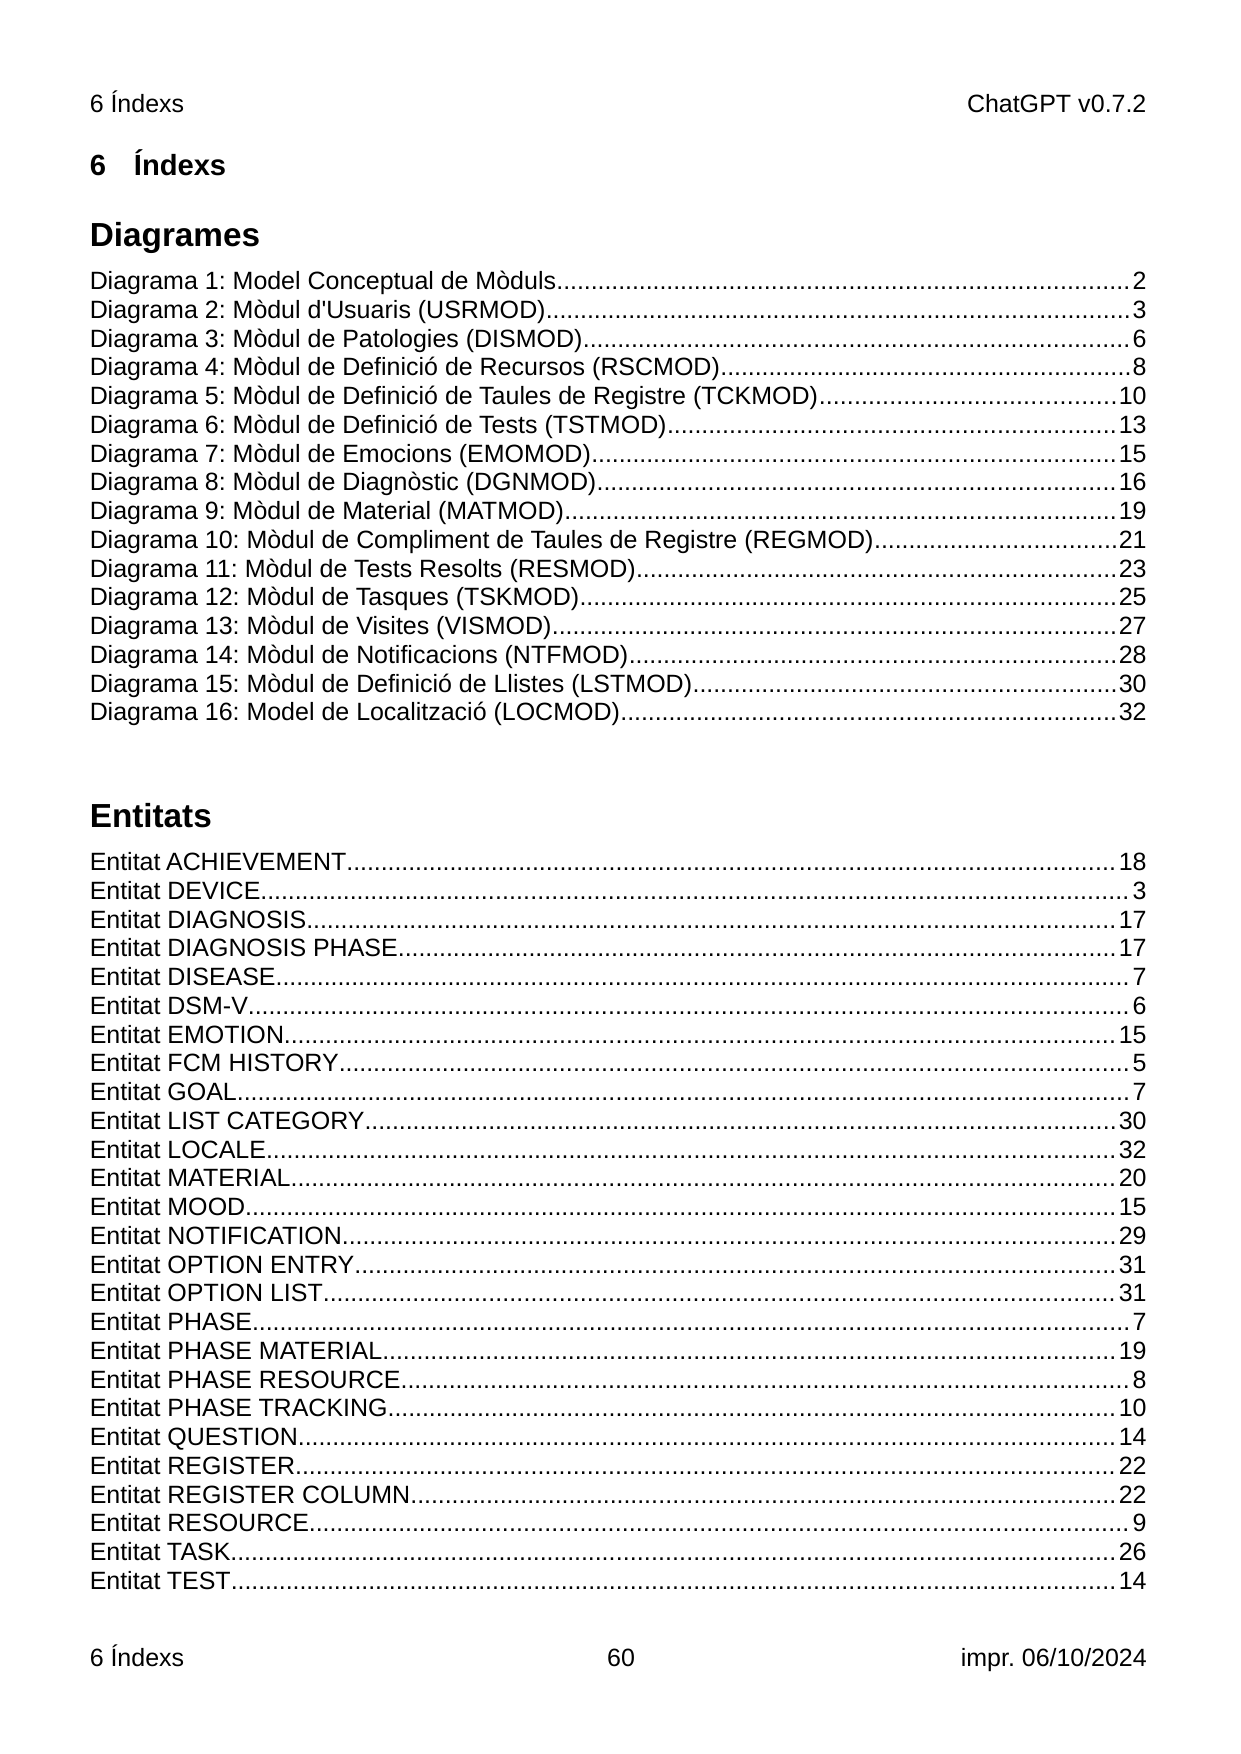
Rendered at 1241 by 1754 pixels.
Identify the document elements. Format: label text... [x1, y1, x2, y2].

text Entitat PHASE MATERIAL 19 [89, 1336, 1146, 1365]
text Diagrama 10: Mòdul de Compliment de Taules de Registre (REGMOD) 21 [89, 525, 1146, 553]
text Diagrama 14: Mòdul de Notificacions (NTFMOD) 28 [89, 640, 1146, 668]
text Entitat OPTION ENTRY 31 [89, 1250, 1146, 1278]
text Diagrama 12: Mòdul de Tasques (TSKMOD) 25 [89, 582, 1146, 611]
text Diagrama 9: Mòdul de Material (MATMOD) 19 [89, 496, 1146, 525]
text Diagrama 6: Mòdul de Definició de Tests (TSTMOD) 13 [89, 410, 1146, 438]
text Entitat OPTION LIST 31 [89, 1278, 1146, 1307]
text Diagrama 13: Mòdul de Visites (VISMOD) 27 [89, 611, 1146, 640]
subtitle Diagrames [89, 215, 1146, 253]
text Diagrama 7: Mòdul de Emocions (EMOMOD) 15 [89, 438, 1146, 467]
text Entitat RESOURCE 9 [89, 1508, 1146, 1537]
text Diagrama 8: Mòdul de Diagnòstic (DGNMOD) 16 [89, 467, 1146, 496]
text Entitat EMOTION 15 [89, 1020, 1146, 1048]
text Entitat REGISTER 22 [89, 1451, 1146, 1480]
text Entitat NOTIFICATION 29 [89, 1221, 1146, 1250]
text Diagrama 2: Mòdul d'Usuaris (USRMOD) 3 [89, 295, 1146, 323]
text Diagrama 5: Mòdul de Definició de Taules de Registre (TCKMOD) 10 [89, 381, 1146, 410]
text Entitat LOCALE 32 [89, 1135, 1146, 1163]
text Diagrama 3: Mòdul de Patologies (DISMOD) 6 [89, 323, 1146, 352]
text Entitat MOOD 15 [89, 1192, 1146, 1221]
text Diagrama 1: Model Conceptual de Mòduls 2 [89, 266, 1146, 295]
subtitle Índexs [89, 148, 1146, 181]
text Diagrama 16: Model de Localització (LOCMOD) 32 [89, 697, 1146, 726]
text Entitat PHASE 7 [89, 1307, 1146, 1336]
text Entitat DIAGNOSIS 17 [89, 905, 1146, 933]
text Entitat PHASE TRACKING 10 [89, 1393, 1146, 1422]
text Entitat DEVICE 3 [89, 876, 1146, 905]
text Entitat LIST CATEGORY 30 [89, 1106, 1146, 1135]
text Entitat DIAGNOSIS PHASE 17 [89, 933, 1146, 962]
text Entitat TASK 26 [89, 1537, 1146, 1566]
text Diagrama 11: Mòdul de Tests Resolts (RESMOD) 23 [89, 553, 1146, 582]
text Entitat REGISTER COLUMN 22 [89, 1480, 1146, 1508]
text Entitat MATERIAL 20 [89, 1163, 1146, 1192]
text Entitat DSM-V 6 [89, 991, 1146, 1020]
text Entitat QUESTION 14 [89, 1422, 1146, 1451]
text Entitat ACHIEVEMENT 18 [89, 847, 1146, 876]
text Diagrama 15: Mòdul de Definició de Llistes (LSTMOD) 30 [89, 668, 1146, 697]
text Entitat TEST 14 [89, 1566, 1146, 1595]
text Entitat DISEASE 7 [89, 962, 1146, 991]
text Entitat FCM HISTORY 5 [89, 1048, 1146, 1077]
text Entitat PHASE RESOURCE 8 [89, 1365, 1146, 1393]
text Entitat GOAL 7 [89, 1077, 1146, 1106]
subtitle Entitats [89, 796, 1146, 835]
text Diagrama 4: Mòdul de Definició de Recursos (RSCMOD) 8 [89, 352, 1146, 381]
